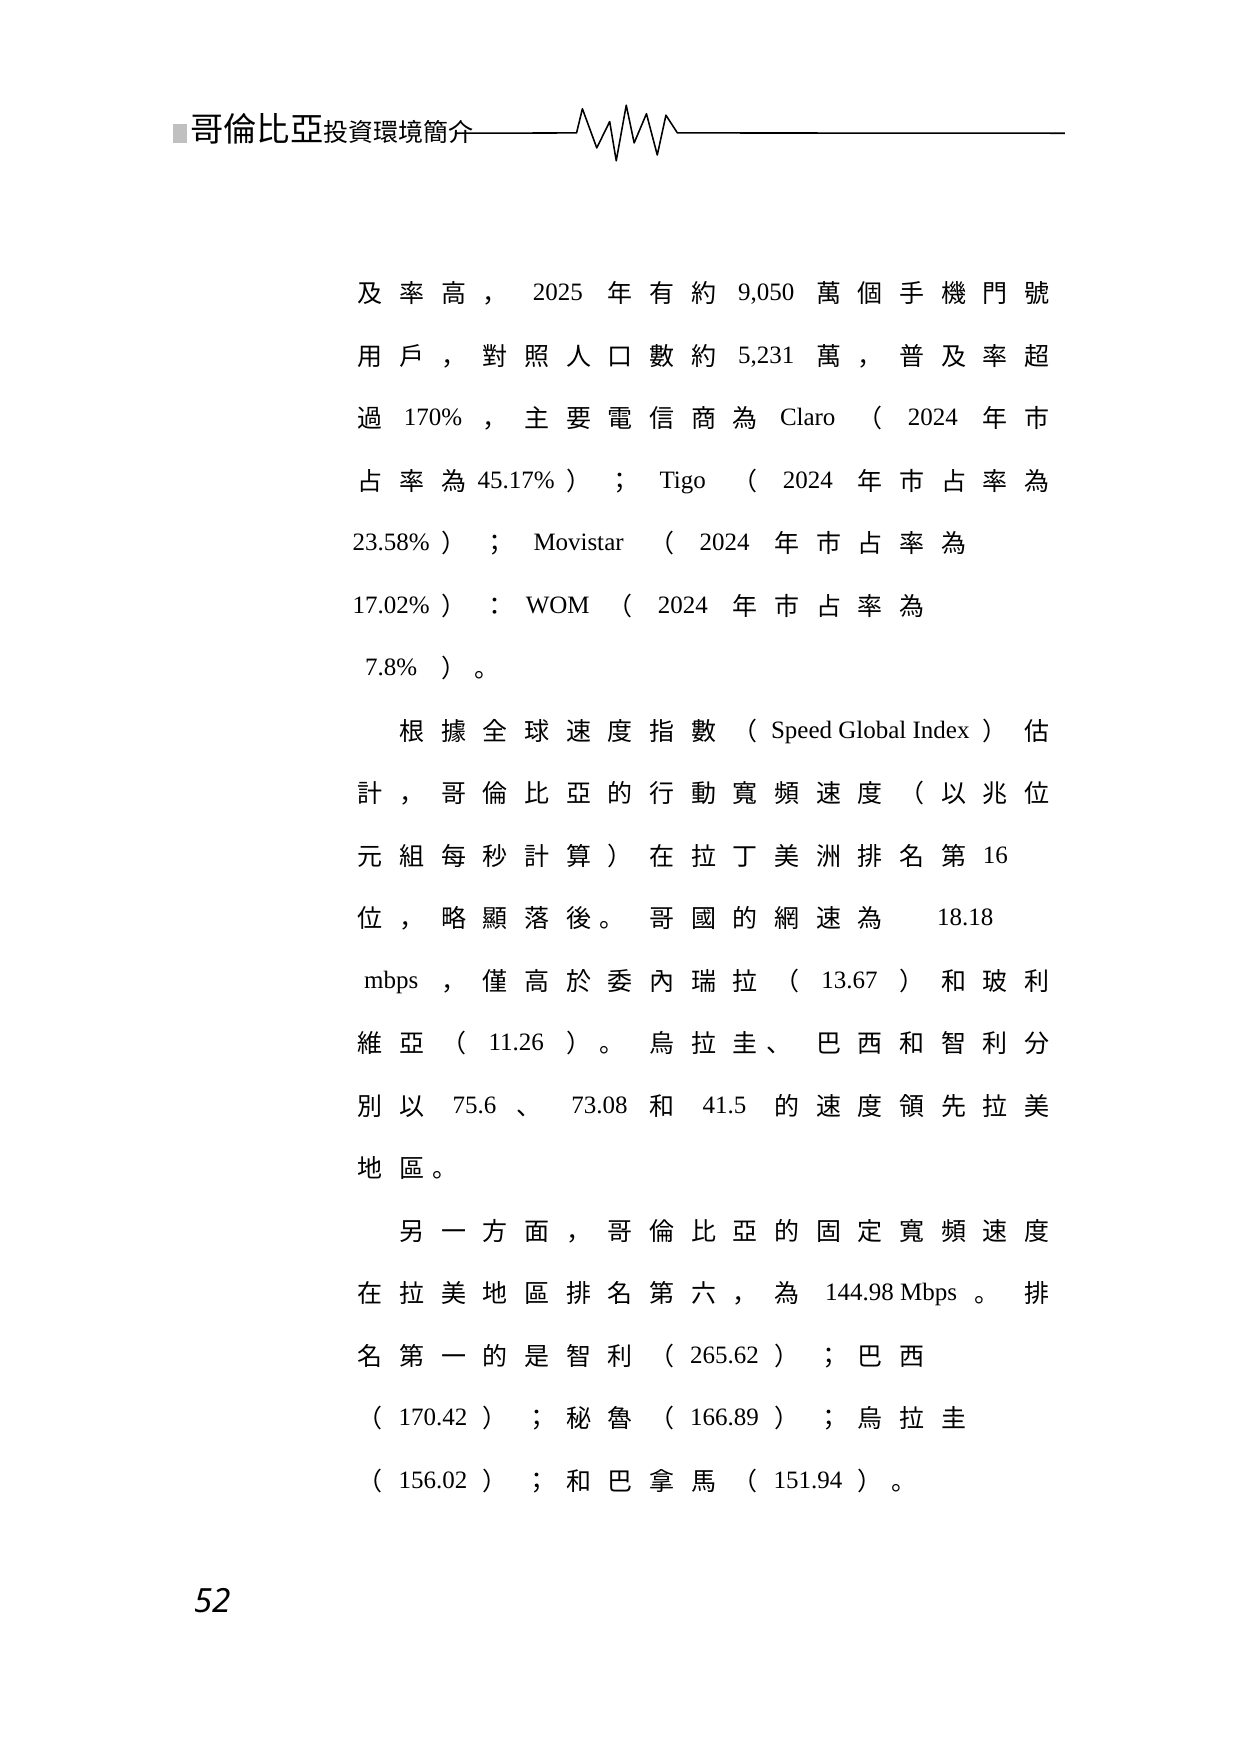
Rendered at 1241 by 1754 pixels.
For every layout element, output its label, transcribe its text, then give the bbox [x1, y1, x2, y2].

text 另一方面，哥倫比亞的固定寬頻速度在拉美地區排名第六，為144.98 Mbps。排名第一的是智利（265.62）；巴西（170.42）；秘魯（166.89）；烏拉圭（156.02）；和巴拿馬（151.94）。 [330, 1188, 1058, 1500]
text 根據全球速度指數（Speed Global Index）估計，哥倫比亞的行動寬頻速度（以兆位元組每秒計算）在拉丁美洲排名第16位，略顯落後。哥國的網速為 18.18 mbps，僅高於委內瑞拉（13.67）和玻利維亞（11.26）。烏拉圭、巴西和智利分別以75.6、73.08和41.5的速度領先拉美地區。 [330, 688, 1058, 1188]
text 及率高，2025年有約9,050萬個手機門號用戶，對照人口數約5,231萬，普及率超過170%，主要電信商為Claro（2024年市占率為45.17%）；Tigo（2024年市占率為23.58%）；Movistar（2024年市占率為17.02%）：WOM（2024年市占率為7.8%）。 [330, 250, 1058, 688]
